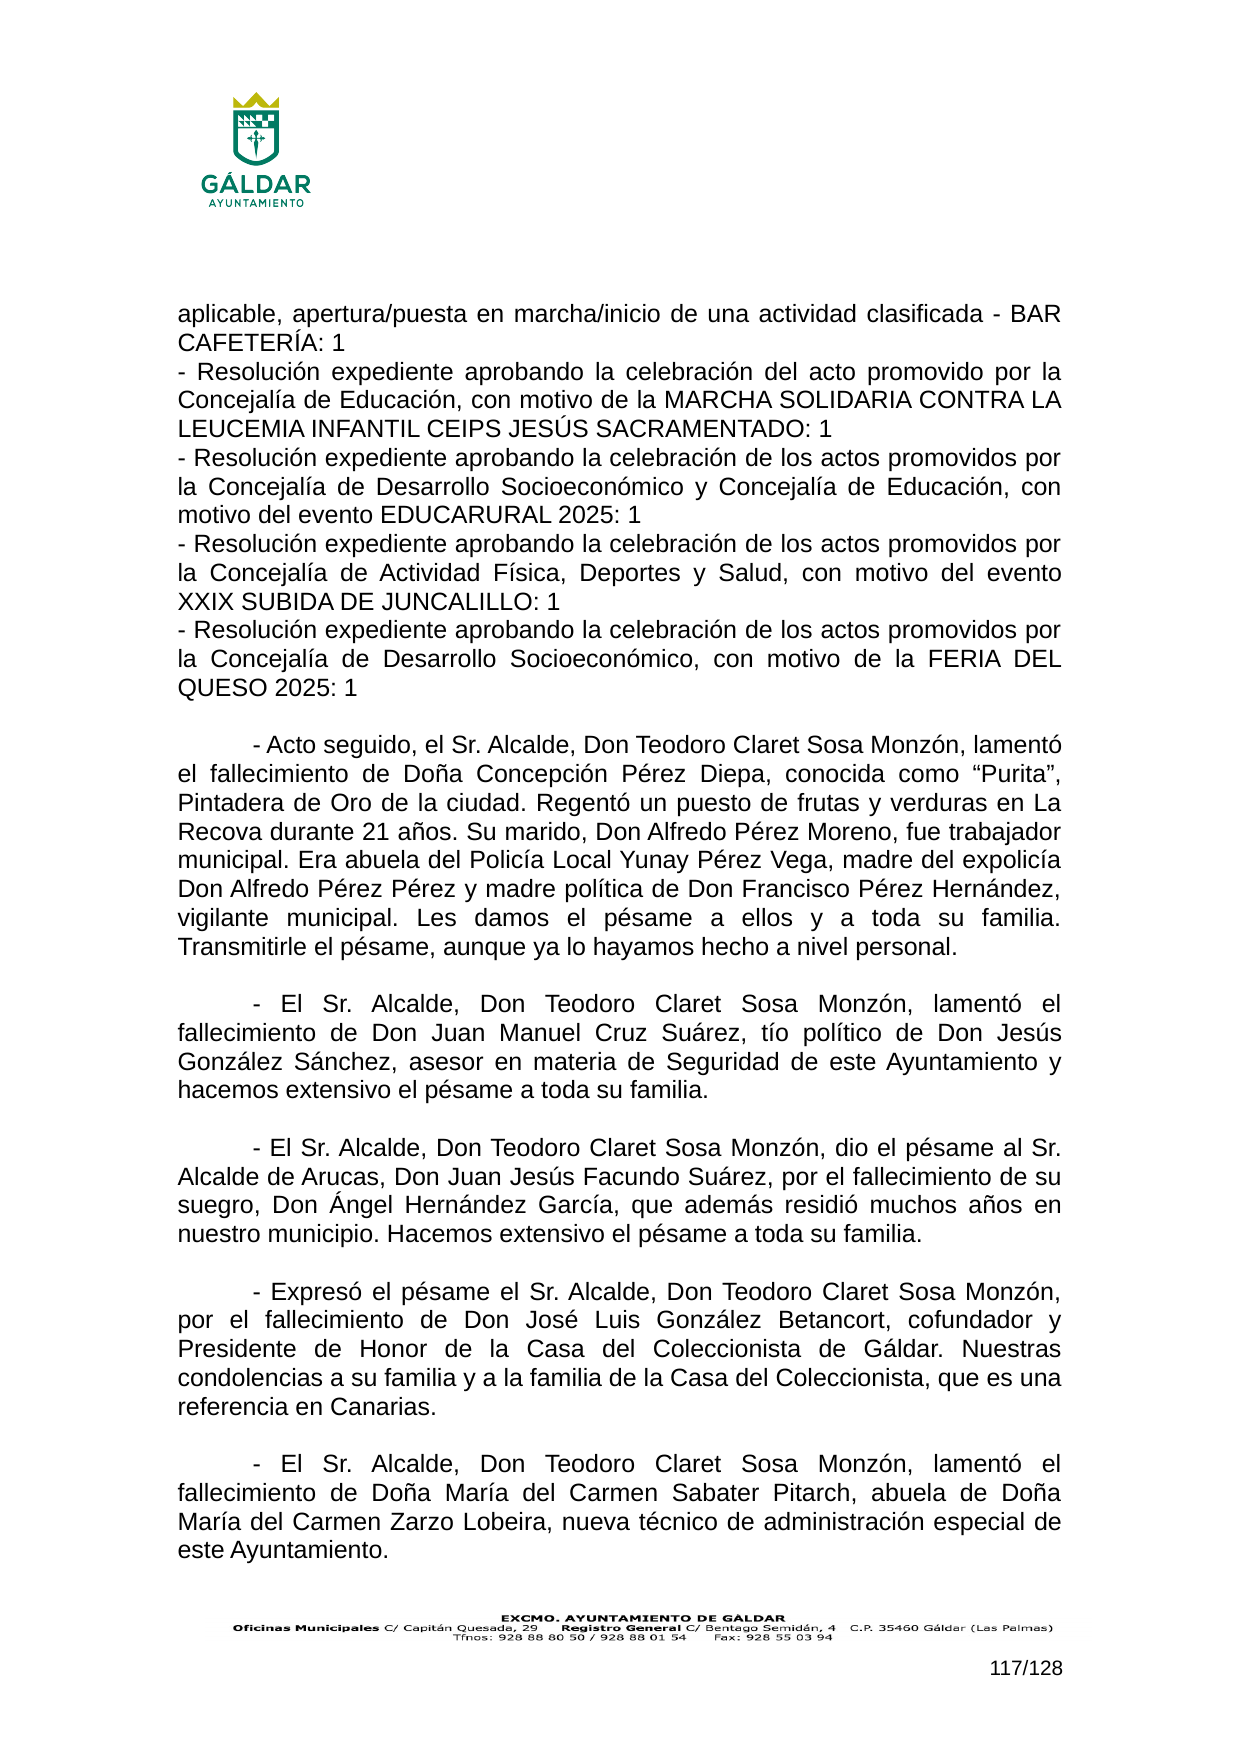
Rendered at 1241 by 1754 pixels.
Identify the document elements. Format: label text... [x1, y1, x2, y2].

picture [238, 1614, 1059, 1641]
text - El Sr. Alcalde, Don Teodoro Claret Sosa Monzón, dio el pésame al Sr. Alcalde de Arucas, Don Juan Jesús Facundo Suárez, por el fallecimiento de su suegro, Don Ángel Hernández García, que además residió muchos años en nuestro municipio. Hacemos extensivo el pésame a toda su familia. [177, 1133, 1063, 1248]
text - El Sr. Alcalde, Don Teodoro Claret Sosa Monzón, lamentó el fallecimiento de Don Juan Manuel Cruz Suárez, tío político de Don Jesús González Sánchez, asesor en materia de Seguridad de este Ayuntamiento y hacemos extensivo el pésame a toda su familia. [177, 989, 1063, 1104]
text aplicable, apertura/puesta en marcha/inicio de una actividad clasificada - BAR CAFETERÍA: 1 [177, 299, 1063, 357]
text - Resolución expediente aprobando la celebración del acto promovido por la Concejalía de Educación, con motivo de la MARCHA SOLIDARIA CONTRA LA LEUCEMIA INFANTIL CEIPS JESÚS SACRAMENTADO: 1 [177, 357, 1063, 443]
text - Resolución expediente aprobando la celebración de los actos promovidos por la Concejalía de Actividad Física, Deportes y Salud, con motivo del evento XXIX SUBIDA DE JUNCALILLO: 1 [177, 529, 1063, 615]
text - Acto seguido, el Sr. Alcalde, Don Teodoro Claret Sosa Monzón, lamentó el fallecimiento de Doña Concepción Pérez Diepa, conocida como “Purita”, Pintadera de Oro de la ciudad. Regentó un puesto de frutas y verduras en La Recova durante 21 años. Su marido, Don Alfredo Pérez Moreno, fue trabajador municipal. Era abuela del Policía Local Yunay Pérez Vega, madre del expolicía Don Alfredo Pérez Pérez y madre política de Don Francisco Pérez Hernández, vigilante municipal. Les damos el pésame a ellos y a toda su familia. Transmitirle el pésame, aunque ya lo hayamos hecho a nivel personal. [177, 730, 1063, 960]
text - Resolución expediente aprobando la celebración de los actos promovidos por la Concejalía de Desarrollo Socioeconómico, con motivo de la FERIA DEL QUESO 2025: 1 [177, 615, 1063, 702]
text - Resolución expediente aprobando la celebración de los actos promovidos por la Concejalía de Desarrollo Socioeconómico y Concejalía de Educación, con motivo del evento EDUCARURAL 2025: 1 [177, 443, 1063, 529]
text - El Sr. Alcalde, Don Teodoro Claret Sosa Monzón, lamentó el fallecimiento de Doña María del Carmen Sabater Pitarch, abuela de Doña María del Carmen Zarzo Lobeira, nueva técnico de administración especial de este Ayuntamiento. [177, 1449, 1063, 1564]
text - Expresó el pésame el Sr. Alcalde, Don Teodoro Claret Sosa Monzón, por el fallecimiento de Don José Luis González Betancort, cofundador y Presidente de Honor de la Casa del Coleccionista de Gáldar. Nuestras condolencias a su familia y a la familia de la Casa del Coleccionista, que es una referencia en Canarias. [177, 1277, 1063, 1420]
picture [182, 73, 328, 227]
